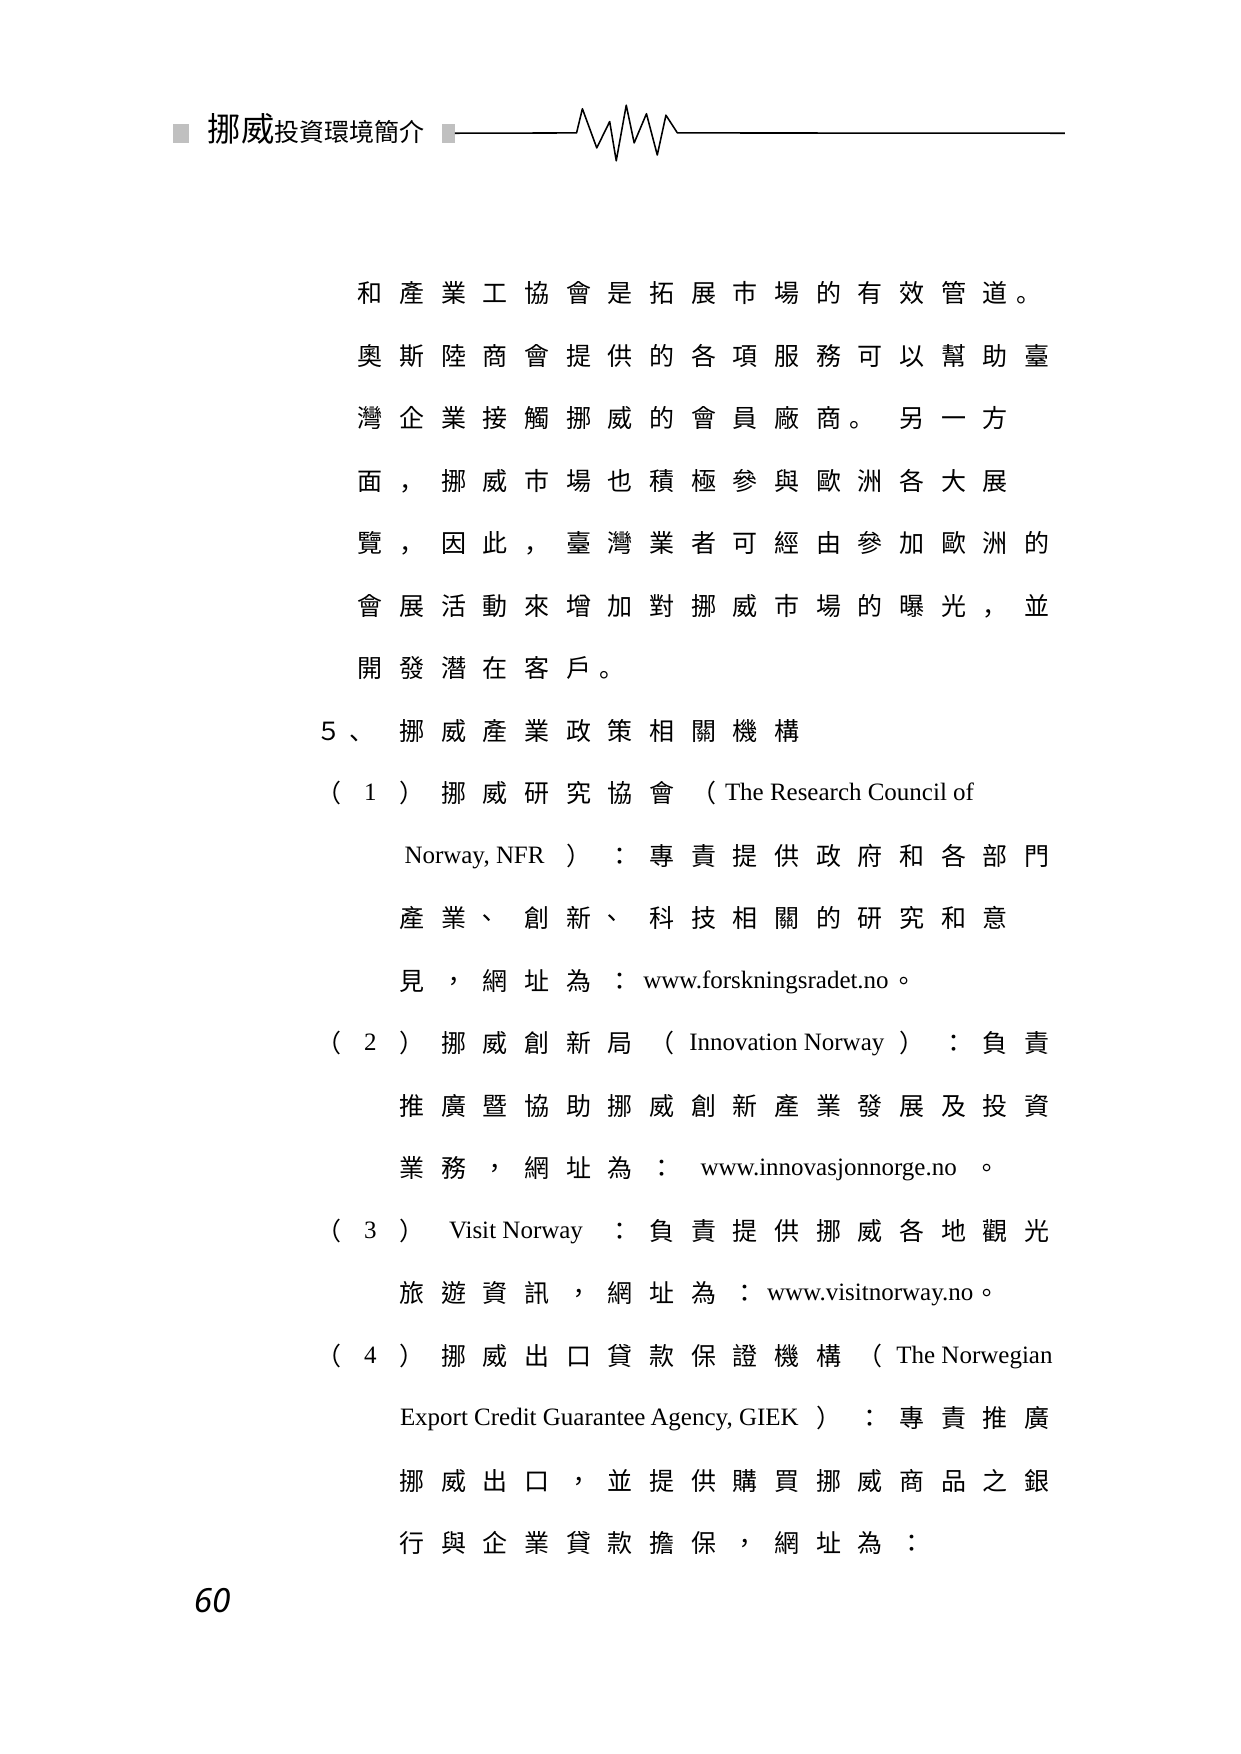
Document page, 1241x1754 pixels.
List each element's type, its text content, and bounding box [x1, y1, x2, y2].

text （1）挪威研究協會（The Research Council of Norway, NFR）：專責提供政府和各部門產業、創新、科技相關的研究和意見，網址為：www.forskningsradet.no。 [306, 750, 1058, 1000]
text （4）挪威出口貸款保證機構（The Norwegian Export Credit Guarantee Agency, GIEK）：專責推廣挪威出口，並提供購買挪威商品之銀行與企業貸款擔保，網址為： [306, 1313, 1058, 1563]
text ５、挪威產業政策相關機構 [281, 688, 1058, 750]
text （2）挪威創新局（Innovation Norway）：負責推廣暨協助挪威創新產業發展及投資業務，網址為：www.innovasjonnorge.no。 [306, 1000, 1058, 1188]
text 和產業工協會是拓展市場的有效管道。奧斯陸商會提供的各項服務可以幫助臺灣企業接觸挪威的會員廠商。另一方面，挪威市場也積極參與歐洲各大展覽，因此，臺灣業者可經由參加歐洲的會展活動來增加對挪威市場的曝光，並開發潛在客戶。 [330, 250, 1058, 688]
text （3）Visit Norway：負責提供挪威各地觀光旅遊資訊，網址為：www.visitnorway.no。 [306, 1188, 1058, 1313]
